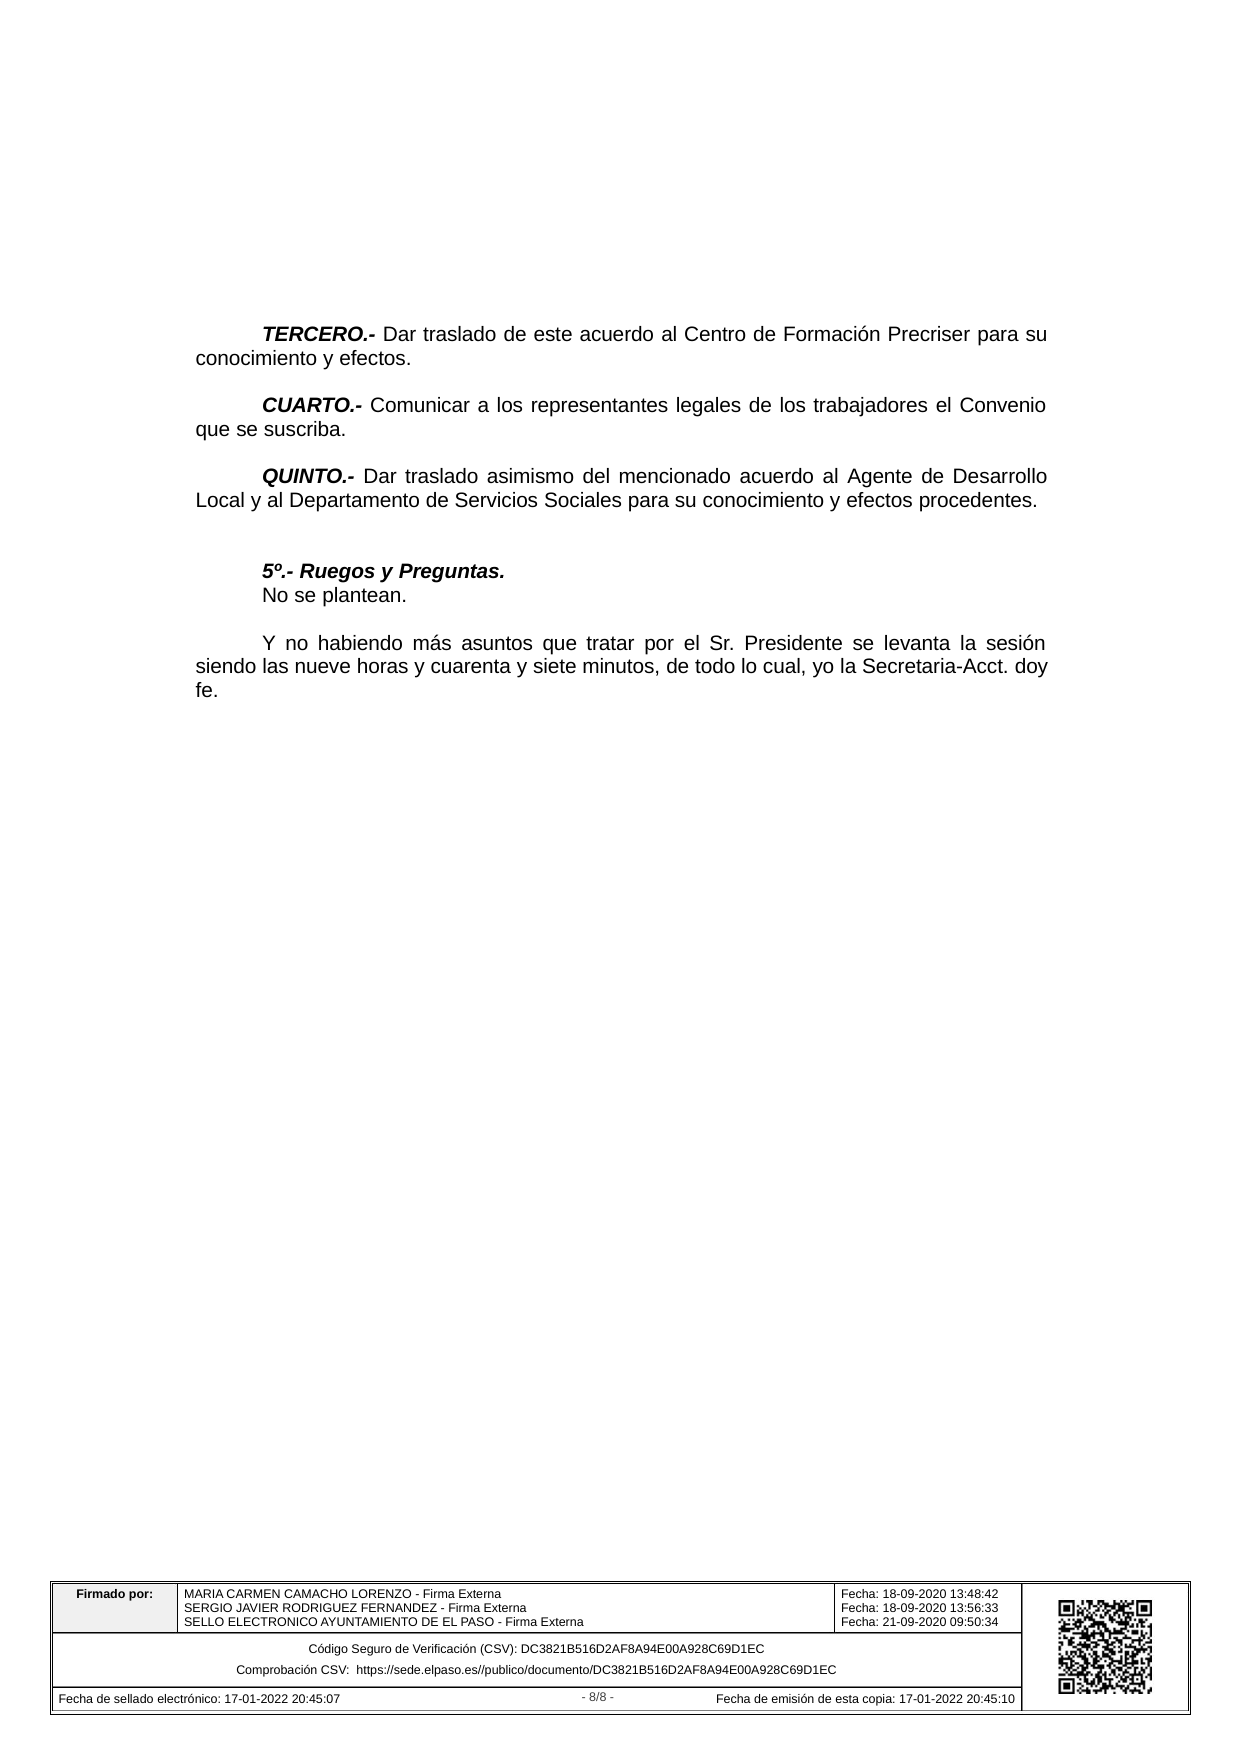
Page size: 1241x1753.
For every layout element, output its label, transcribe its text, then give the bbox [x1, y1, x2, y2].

text Fecha: 18-09-2020 13:56:33 [841, 1601, 1022, 1615]
text MARIA CARMEN CAMACHO LORENZO - Firma Externa [184, 1587, 613, 1601]
text conocimiento y efectos. [195, 347, 1070, 370]
text Local y al Departamento de Servicios Sociales para su conocimiento y efectos procedentes. [195, 489, 1070, 512]
text CUARTO.- Comunicar a los representantes legales de los trabajadores el Convenio [262, 394, 1069, 418]
text SERGIO JAVIER RODRIGUEZ FERNANDEZ - Firma Externa [184, 1601, 613, 1615]
text Fecha de emisión de esta copia: 17-01-2022 20:45:10 [716, 1692, 1040, 1706]
picture [51, 1582, 1190, 1714]
text TERCERO.- Dar traslado de este acuerdo al Centro de Formación Precriser para su [262, 323, 1070, 347]
text Fecha: 18-09-2020 13:48:42 [841, 1587, 1022, 1601]
text siendo las nueve horas y cuarenta y siete minutos, de todo lo cual, yo la Secretaria-Acct. doy [195, 655, 1070, 678]
text SELLO ELECTRONICO AYUNTAMIENTO DE EL PASO - Firma Externa [184, 1615, 613, 1629]
text fe. [195, 679, 1070, 702]
text No se plantean. [262, 584, 431, 607]
text Fecha de sellado electrónico: 17-01-2022 20:45:07 [58, 1692, 365, 1706]
text - 8/8 - [581, 1691, 633, 1705]
text 5º.- Ruegos y Preguntas. [262, 560, 529, 583]
text Código Seguro de Verificación (CSV): DC3821B516D2AF8A94E00A928C69D1EC [308, 1642, 863, 1656]
text Fecha: 21-09-2020 09:50:34 [841, 1615, 1022, 1629]
text que se suscriba. [195, 418, 1069, 441]
text QUINTO.- Dar traslado asimismo del mencionado acuerdo al Agente de Desarrollo [262, 466, 1070, 489]
text Comprobación CSV: https://sede.elpaso.es//publico/documento/DC3821B516D2AF8A94E00A928C69D1EC [236, 1663, 863, 1677]
text Y no habiendo más asuntos que tratar por el Sr. Presidente se levanta la sesión [262, 631, 1070, 654]
text Firmado por: [76, 1587, 172, 1601]
